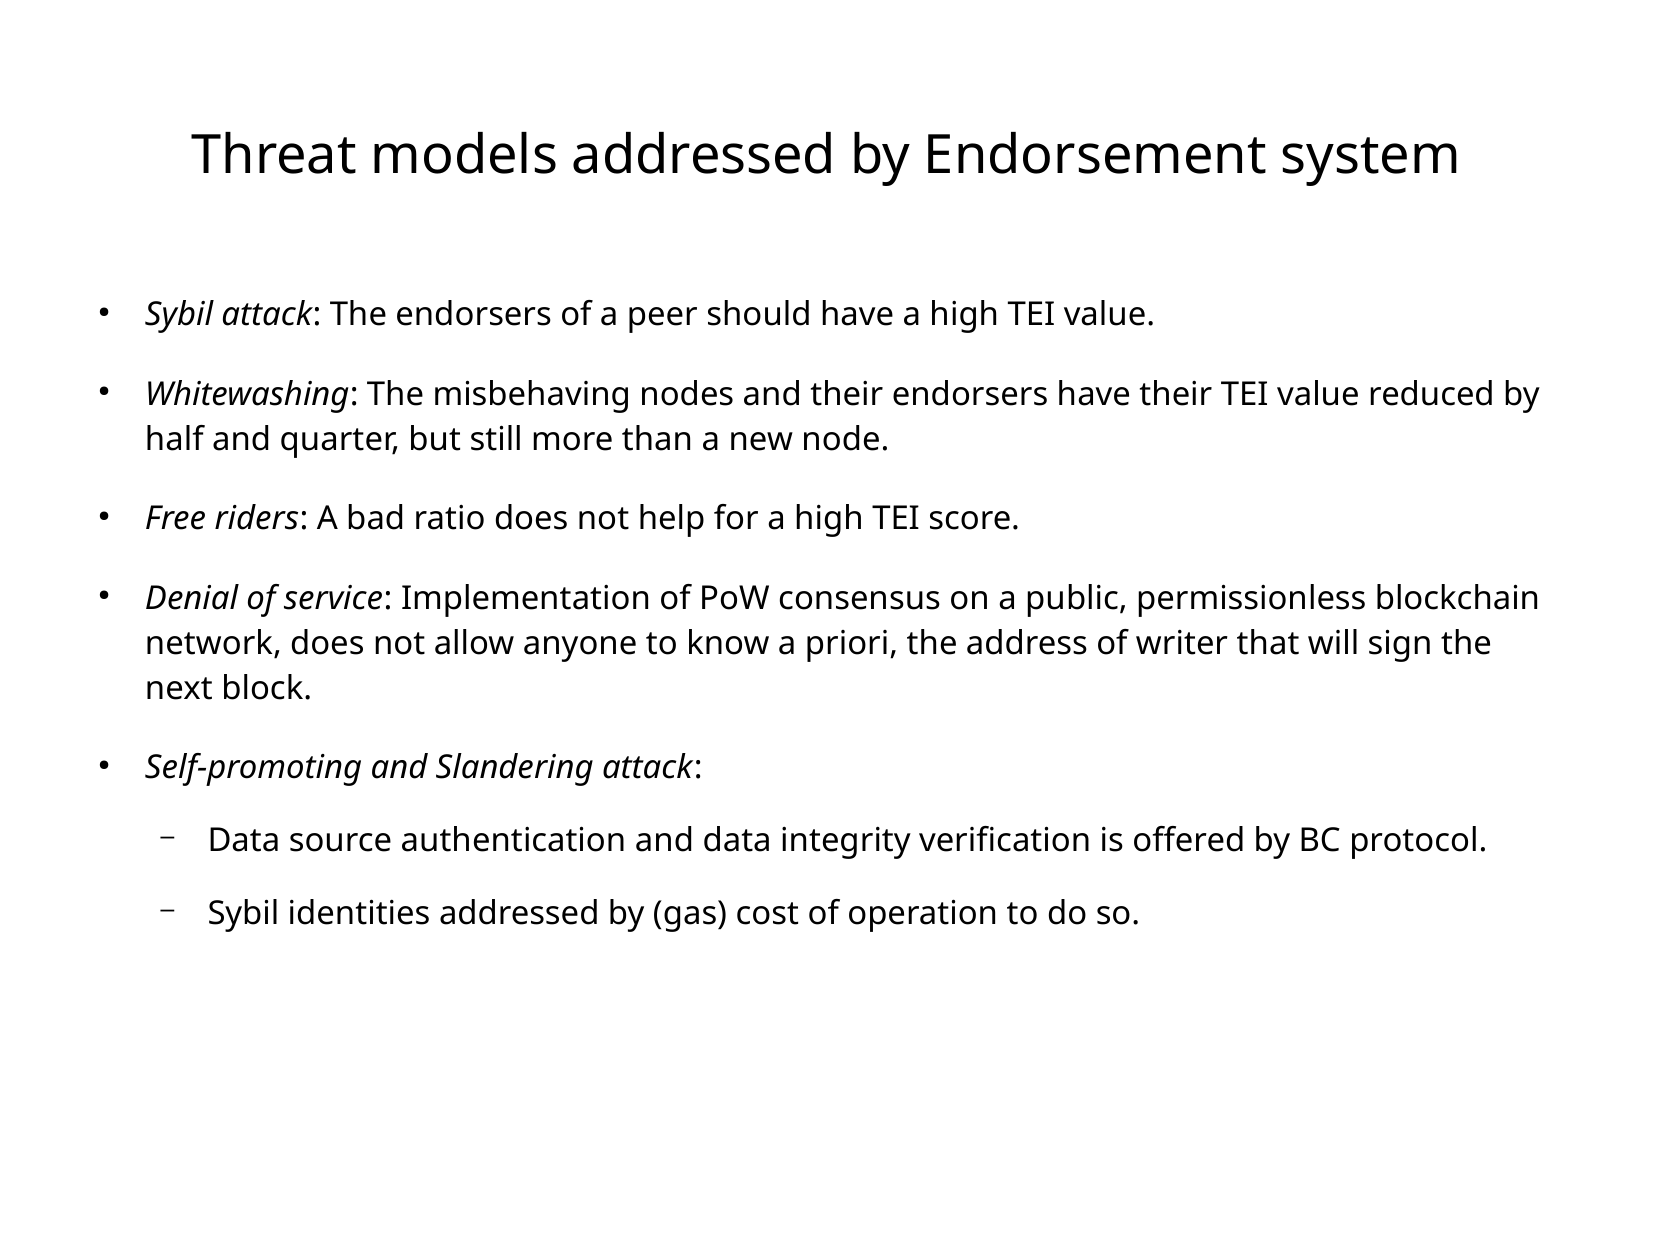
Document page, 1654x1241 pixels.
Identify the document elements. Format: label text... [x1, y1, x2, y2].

list Sybil attack: The endorsers of a peer should have a high TEI value. Whitewashing: The misbehaving nodes and their endorsers have their TEI value reduced by half and quarter, but still more than a new node. Free riders: A bad ratio does not help for a high TEI score. Denial of service: Implementation of PoW consensus on a public, permissionless blockchain network, does not allow anyone to know a priori, the address of writer that will sign the next block. Self-promoting and Slandering attack: Data source authentication and data integrity verification is offered by BC protocol. Sybil identities addressed by (gas) cost of operation to do so. [82, 290, 1571, 1010]
title Threat models addressed by Endorsement system [82, 49, 1571, 257]
